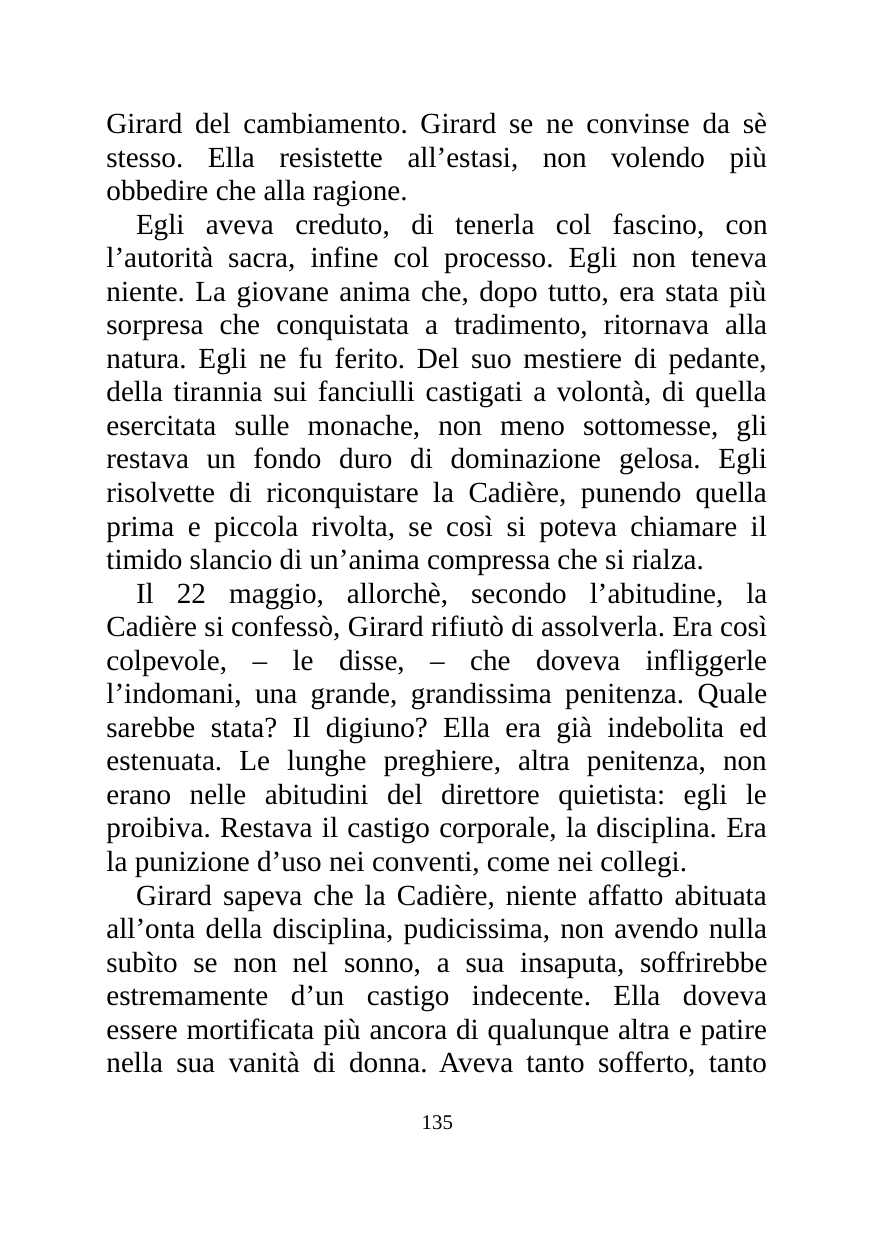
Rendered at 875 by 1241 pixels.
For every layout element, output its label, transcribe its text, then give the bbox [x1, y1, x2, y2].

text Girard sapeva che la Cadière, niente affatto abituata all’onta della disciplina, pudicissima, non avendo nulla subìto se non nel sonno, a sua insaputa, soffrirebbe estremamente d’un castigo indecente. Ella doveva essere mortificata più ancora di qualunque altra e patire nella sua vanità di donna. Aveva tanto sofferto, tanto [106, 878, 768, 1079]
text Il 22 maggio, allorchè, secondo l’abitudine, la Cadière si confessò, Girard rifiutò di assolverla. Era così colpevole, – le disse, – che doveva infliggerle l’indomani, una grande, grandissima penitenza. Quale sarebbe stata? Il digiuno? Ella era già indebolita ed estenuata. Le lunghe preghiere, altra penitenza, non erano nelle abitudini del direttore quietista: egli le proibiva. Restava il castigo corporale, la disciplina. Era la punizione d’uso nei conventi, come nei collegi. [106, 576, 768, 878]
text Girard del cambiamento. Girard se ne convinse da sè stesso. Ella resistette all’estasi, non volendo più obbedire che alla ragione. [106, 106, 768, 207]
text Egli aveva creduto, di tenerla col fascino, con l’autorità sacra, infine col processo. Egli non teneva niente. La giovane anima che, dopo tutto, era stata più sorpresa che conquistata a tradimento, ritornava alla natura. Egli ne fu ferito. Del suo mestiere di pedante, della tirannia sui fanciulli castigati a volontà, di quella esercitata sulle monache, non meno sottomesse, gli restava un fondo duro di dominazione gelosa. Egli risolvette di riconquistare la Cadière, punendo quella prima e piccola rivolta, se così si poteva chiamare il timido slancio di un’anima compressa che si rialza. [106, 207, 768, 576]
